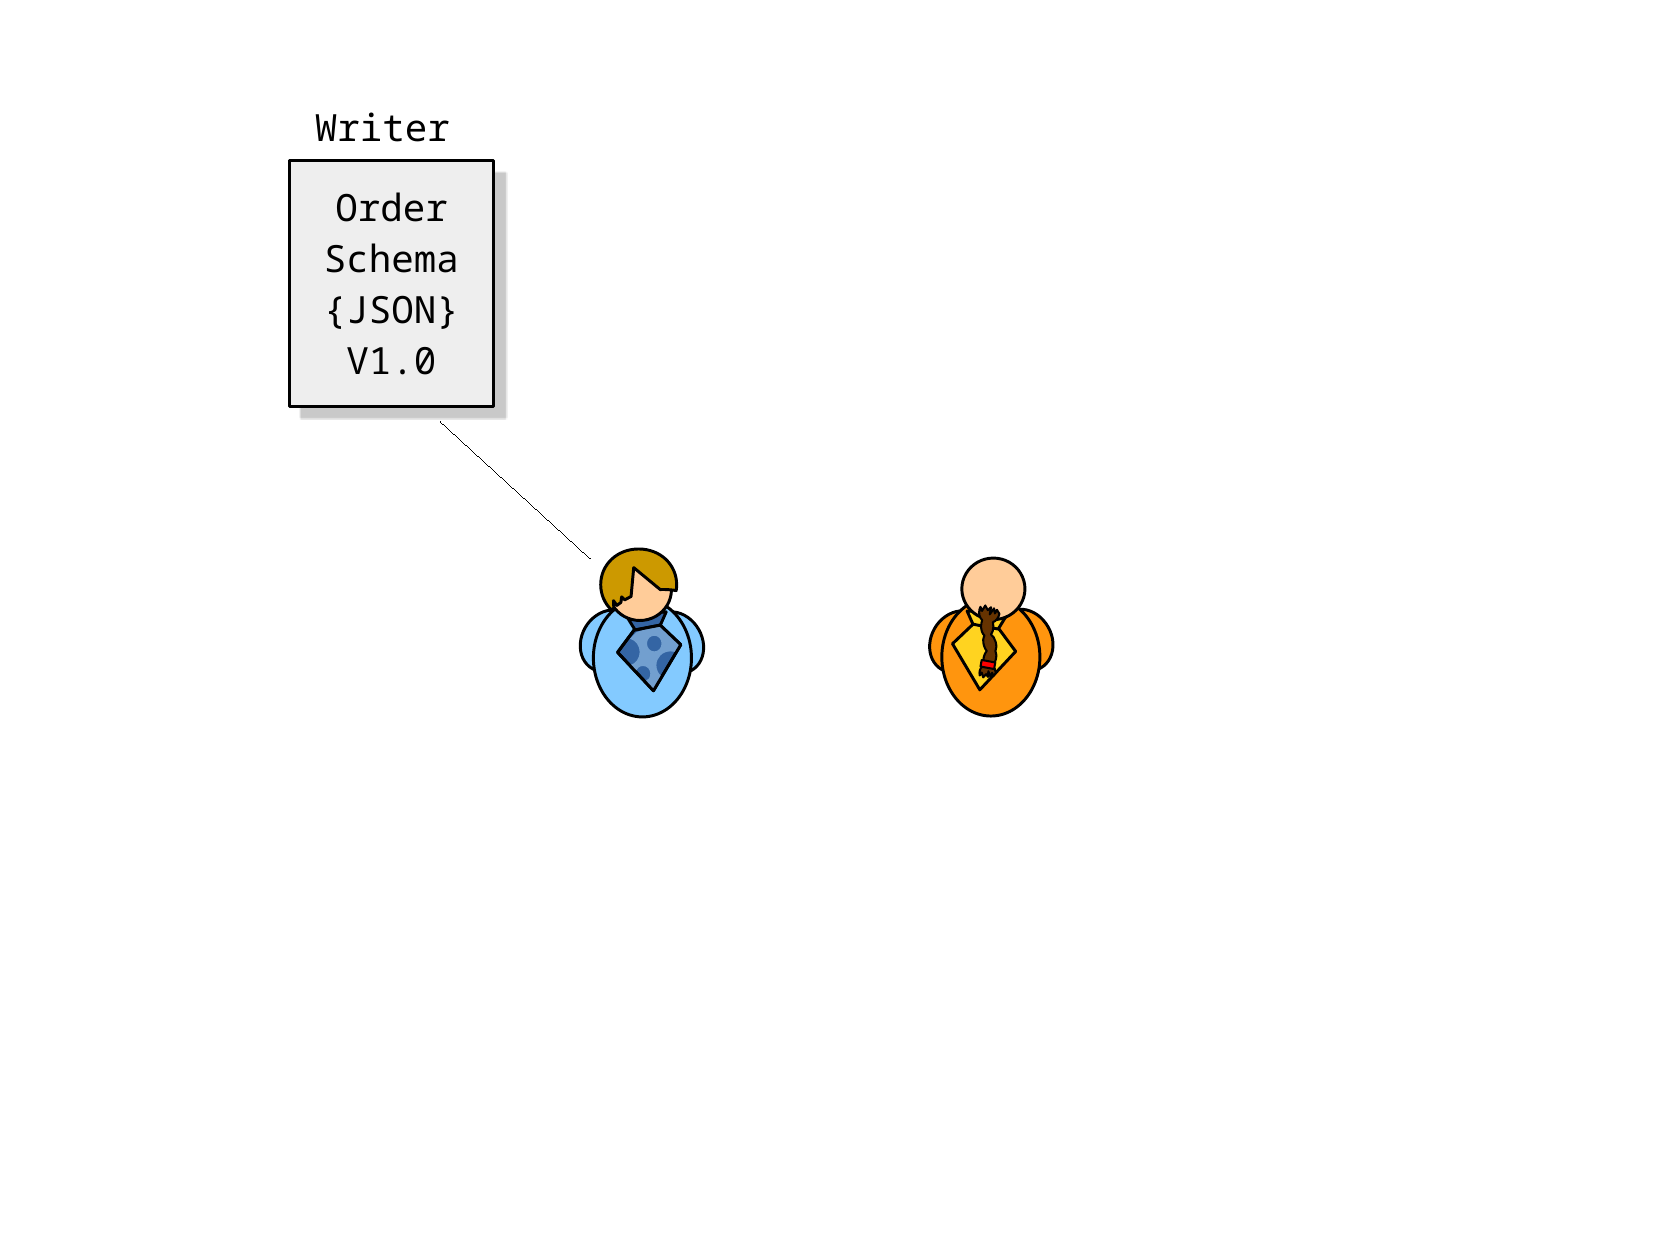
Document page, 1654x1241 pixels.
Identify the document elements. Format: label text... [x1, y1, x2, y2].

text_box [929, 558, 1054, 717]
text_box Writer [300, 93, 488, 153]
text_box [580, 548, 704, 717]
text_box Order Schema {JSON} V1.0 [289, 160, 494, 407]
